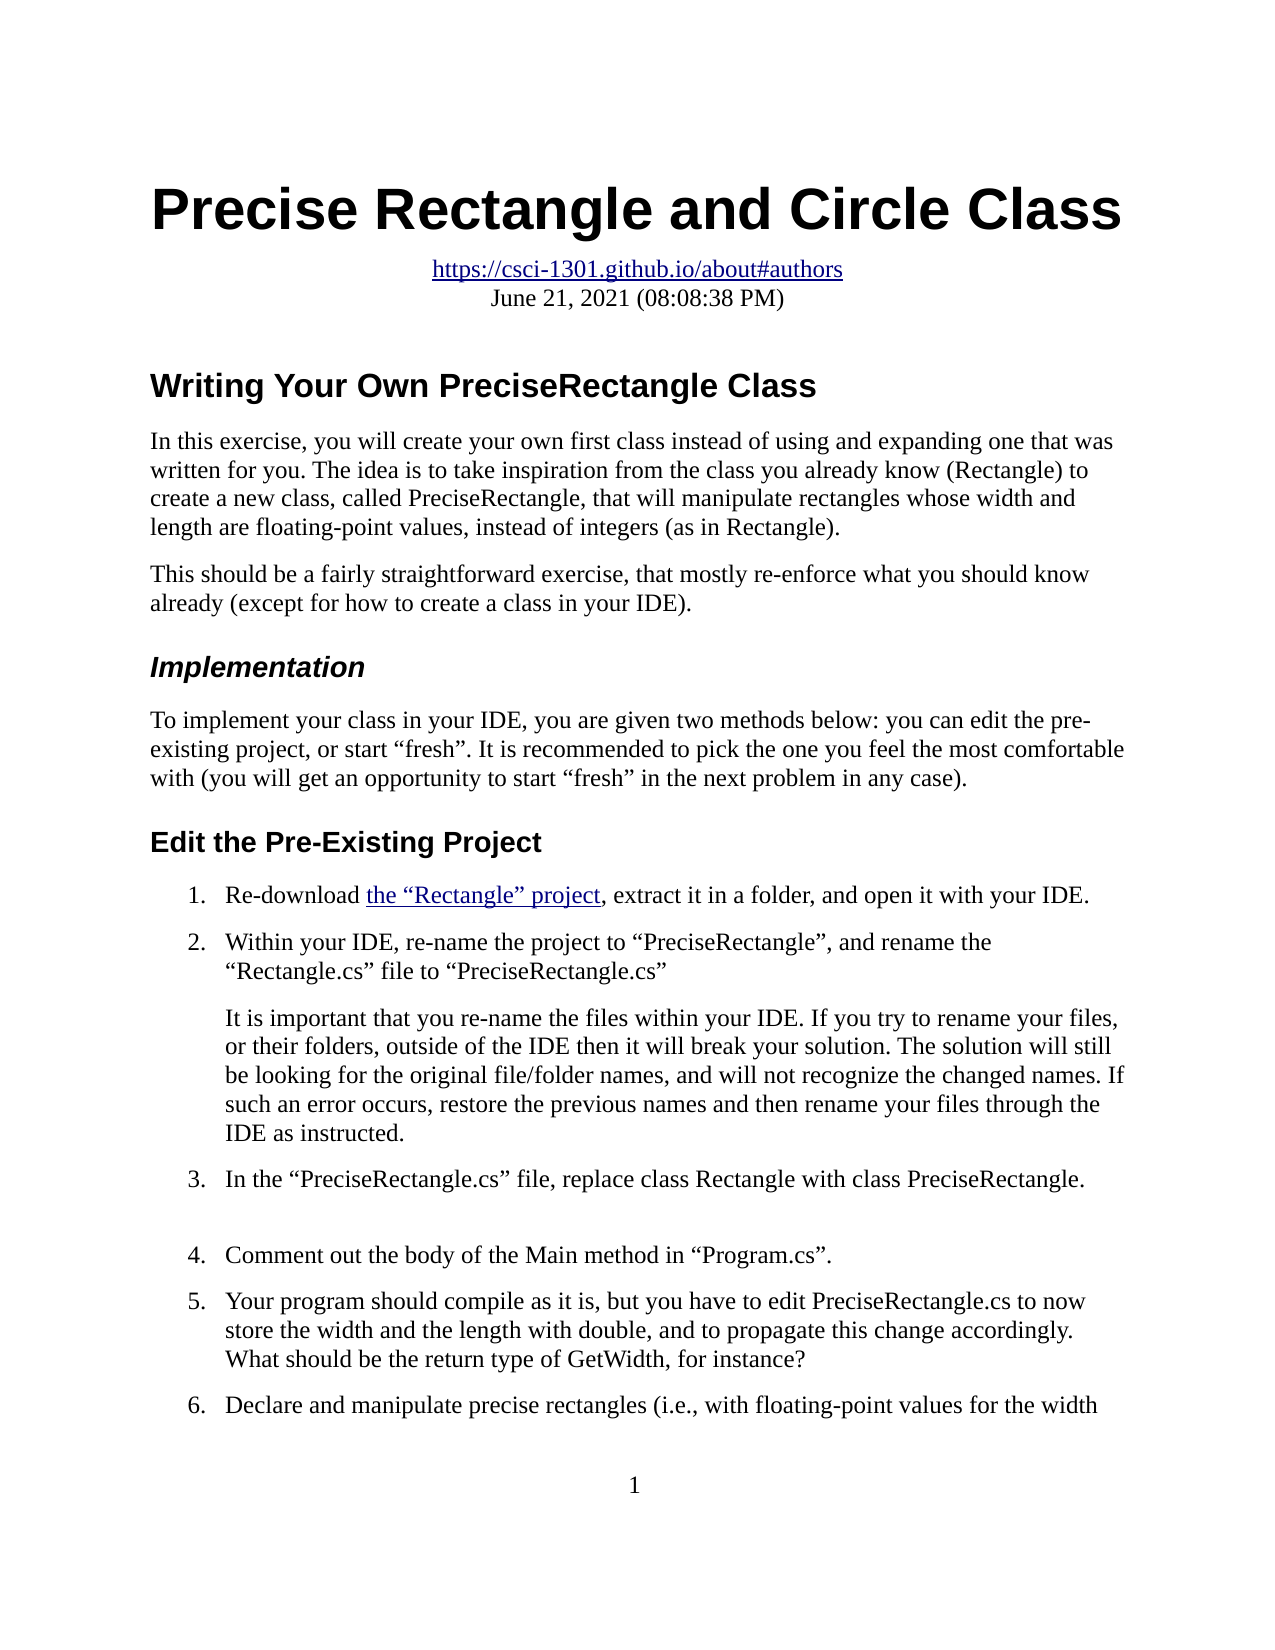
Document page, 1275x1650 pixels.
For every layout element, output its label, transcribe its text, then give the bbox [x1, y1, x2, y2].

list Your program should compile as it is, but you have to edit PreciseRectangle.cs to now store the width and the length with double, and to propagate this change accordingly. What should be the return type of GetWidth, for instance? [187, 1286, 1125, 1373]
list It is important that you re-name the files within your IDE. If you try to rename your files, or their folders, outside of the IDE then it will break your solution. The solution will still be looking for the original file/folder names, and will not recognize the changed names. If such an error occurs, restore the previous names and then rename your files through the IDE as instructed. [187, 1003, 1125, 1146]
list Comment out the body of the Main method in “Program.cs”. [187, 1240, 1125, 1268]
text This should be a fairly straightforward exercise, that mostly re-enforce what you should know already (except for how to create a class in your IDE). [150, 559, 1125, 616]
list Declare and manipulate precise rectangles (i.e., with floating-point values for the width [187, 1391, 1125, 1419]
subtitle Edit the Pre-Existing Project [150, 826, 1125, 859]
list Within your IDE, re-name the project to “PreciseRectangle”, and rename the “Rectangle.cs” file to “PreciseRectangle.cs” [187, 927, 1125, 985]
subtitle Implementation [150, 650, 1125, 684]
text https://csci-1301.github.io/about#authors [150, 254, 1125, 283]
subtitle Writing Your Own PreciseRectangle Class [150, 366, 1125, 404]
text To implement your class in your IDE, you are given two methods below: you can edit the pre-existing project, or start “fresh”. It is recommended to pick the one you feel the most comfortable with (you will get an opportunity to start “fresh” in the next problem in any case). [150, 705, 1125, 792]
text June 21, 2021 (08:08:38 PM) [150, 283, 1125, 312]
text In this exercise, you will create your own first class instead of using and expanding one that was written for you. The idea is to take inspiration from the class you already know (Rectangle) to create a new class, called PreciseRectangle, that will manipulate rectangles whose width and length are floating-point values, instead of integers (as in Rectangle). [150, 426, 1125, 541]
list Re-download the “Rectangle” project, extract it in a folder, and open it with your IDE. [187, 881, 1125, 909]
list In the “PreciseRectangle.cs” file, replace class Rectangle with class PreciseRectangle. [187, 1164, 1125, 1222]
title Precise Rectangle and Circle Class [150, 175, 1125, 242]
